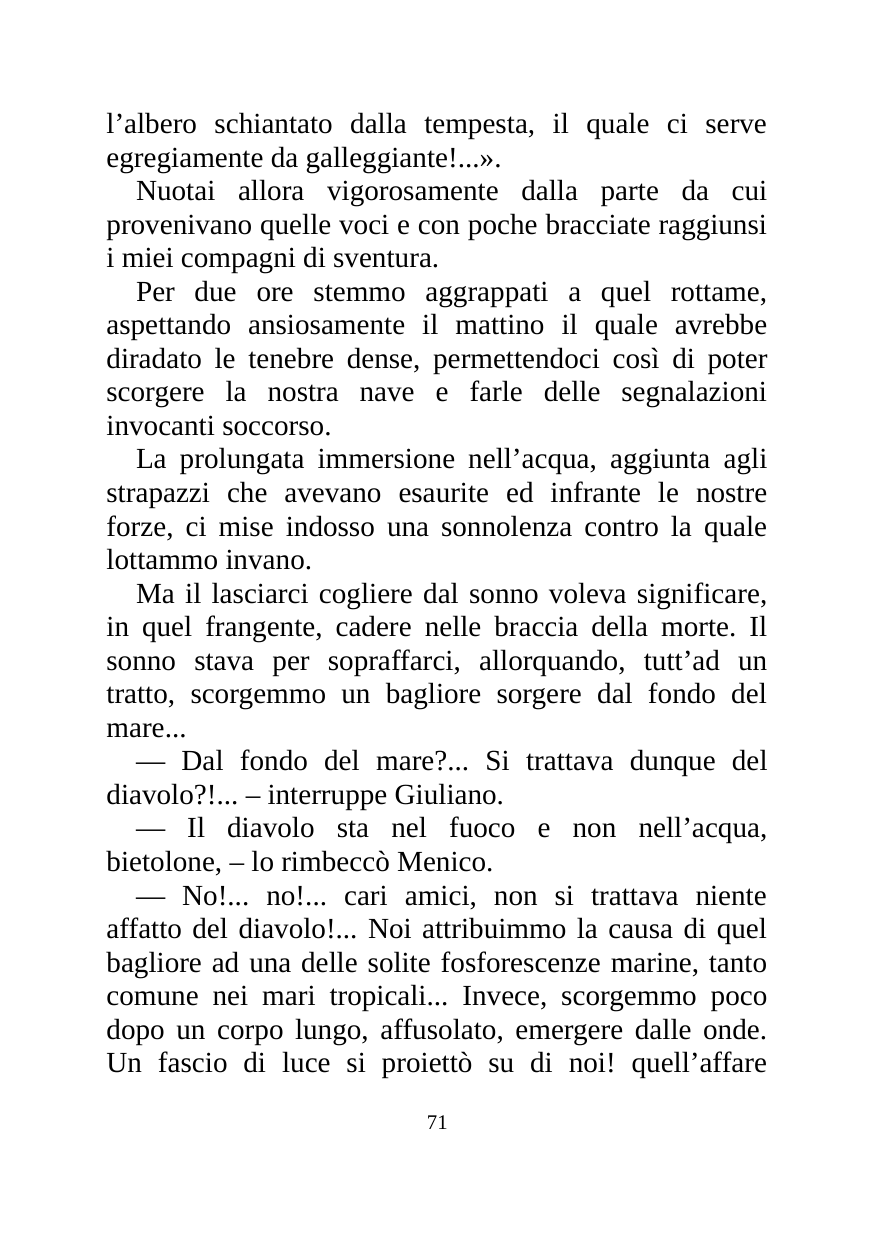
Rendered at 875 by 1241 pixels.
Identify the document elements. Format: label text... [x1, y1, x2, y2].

text La prolungata immersione nell’acqua, aggiunta agli strapazzi che avevano esaurite ed infrante le nostre forze, ci mise indosso una sonnolenza contro la quale lottammo invano. [106, 442, 768, 576]
text Nuotai allora vigorosamente dalla parte da cui provenivano quelle voci e con poche bracciate raggiunsi i miei compagni di sventura. [106, 173, 768, 274]
text Ma il lasciarci cogliere dal sonno voleva significare, in quel frangente, cadere nelle braccia della morte. Il sonno stava per sopraffarci, allorquando, tutt’ad un tratto, scorgemmo un bagliore sorgere dal fondo del mare... [106, 576, 768, 743]
text l’albero schiantato dalla tempesta, il quale ci serve egregiamente da galleggiante!...». [106, 106, 768, 173]
text — Il diavolo sta nel fuoco e non nell’acqua, bietolone, – lo rimbeccò Menico. [106, 811, 768, 878]
text Per due ore stemmo aggrappati a quel rottame, aspettando ansiosamente il mattino il quale avrebbe diradato le tenebre dense, permettendoci così di poter scorgere la nostra nave e farle delle segnalazioni invocanti soccorso. [106, 274, 768, 442]
text — Dal fondo del mare?... Si trattava dunque del diavolo?!... – interruppe Giuliano. [106, 743, 768, 811]
text — No!... no!... cari amici, non si trattava niente affatto del diavolo!... Noi attribuimmo la causa di quel bagliore ad una delle solite fosforescenze marine, tanto comune nei mari tropicali... Invece, scorgemmo poco dopo un corpo lungo, affusolato, emergere dalle onde. Un fascio di luce si proiettò su di noi! quell’affare [106, 878, 768, 1079]
